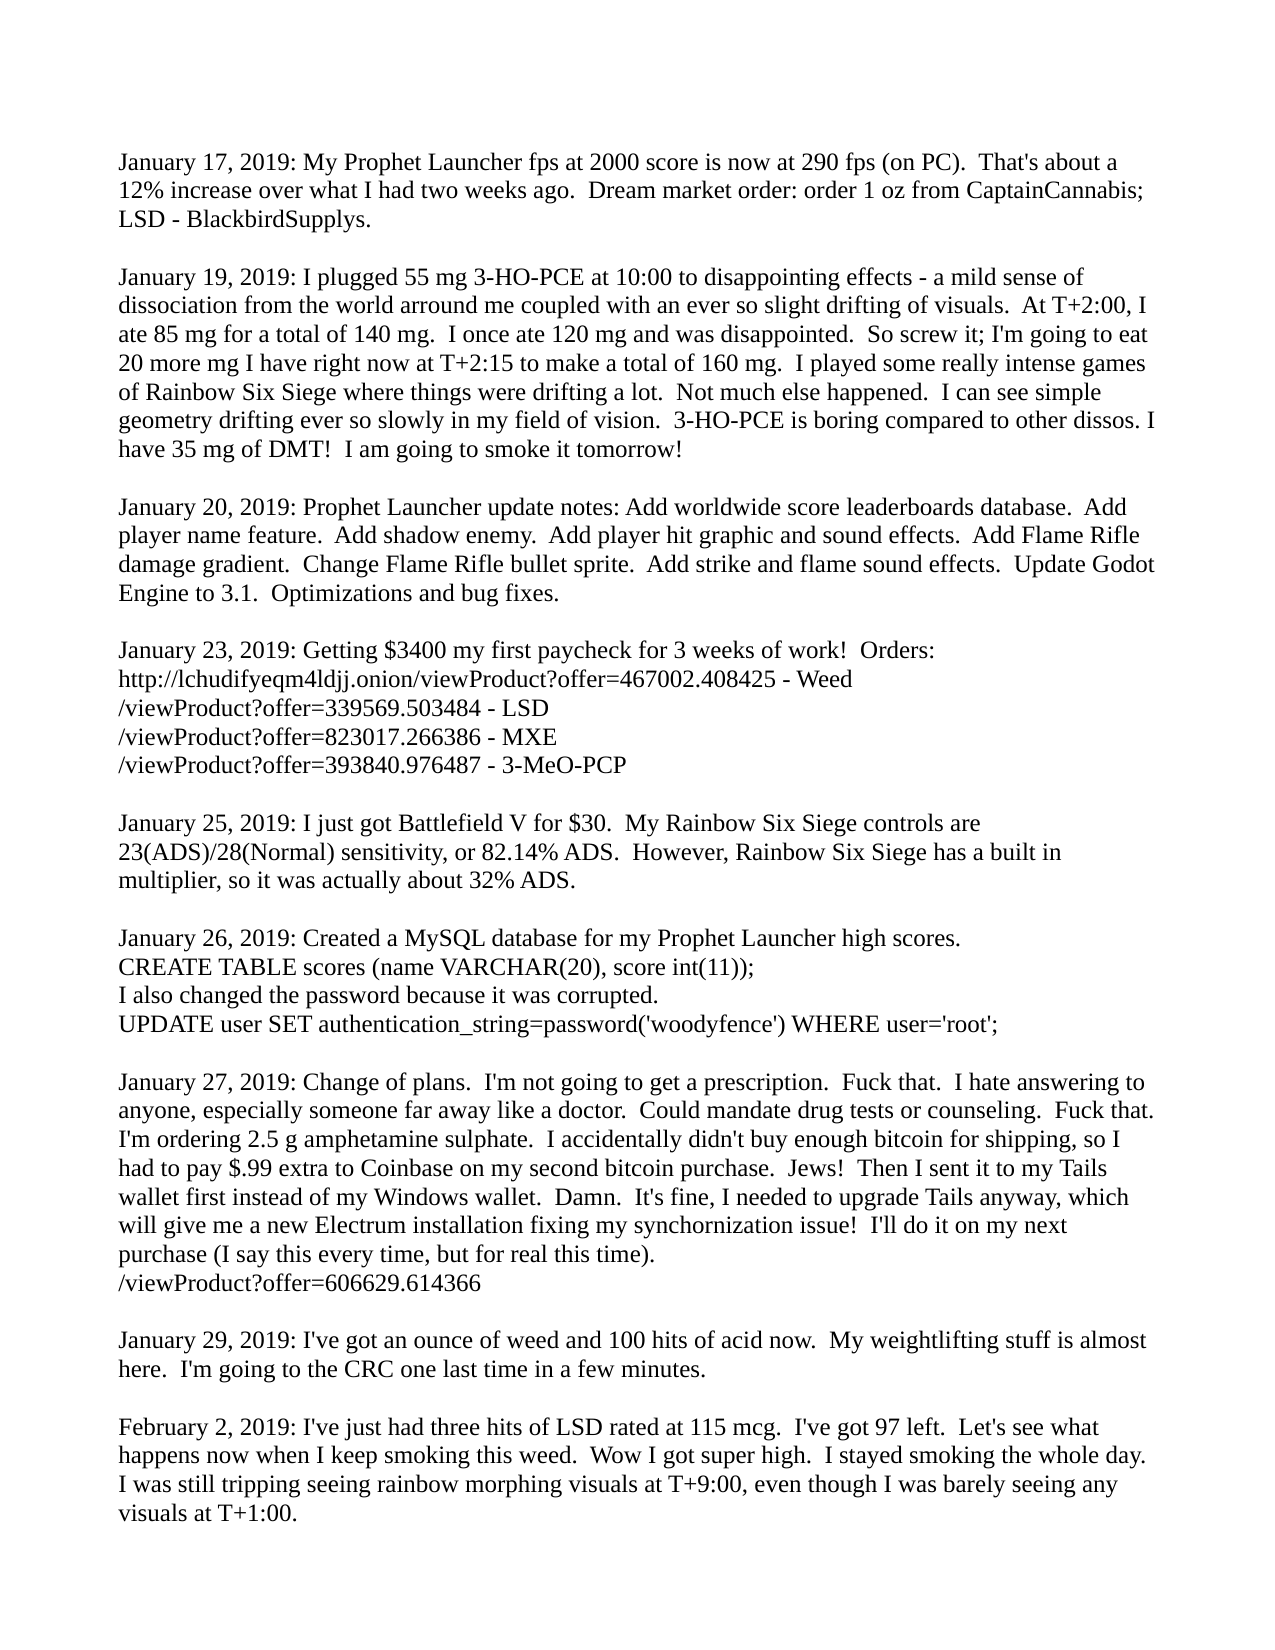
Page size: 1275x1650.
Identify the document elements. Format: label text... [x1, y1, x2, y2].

text January 25, 2019: I just got Battlefield V for $30. My Rainbow Six Siege controls are 23(ADS)/28(Normal) sensitivity, or 82.14% ADS. However, Rainbow Six Siege has a built in multiplier, so it was actually about 32% ADS. [118, 808, 1157, 894]
text January 26, 2019: Created a MySQL database for my Prophet Launcher high scores. [118, 923, 1157, 952]
text January 29, 2019: I've got an ounce of weed and 100 hits of acid now. My weightlifting stuff is almost here. I'm going to the CRC one last time in a few minutes. [118, 1326, 1157, 1383]
text /viewProduct?offer=339569.503484 - LSD [118, 693, 1157, 722]
text /viewProduct?offer=393840.976487 - 3-MeO-PCP [118, 751, 1157, 779]
text January 23, 2019: Getting $3400 my first paycheck for 3 weeks of work! Orders: [118, 636, 1157, 664]
text January 17, 2019: My Prophet Launcher fps at 2000 score is now at 290 fps (on PC). That's about a 12% increase over what I had two weeks ago. Dream market order: order 1 oz from CaptainCannabis; LSD - BlackbirdSupplys. [118, 147, 1157, 233]
text January 19, 2019: I plugged 55 mg 3-HO-PCE at 10:00 to disappointing effects - a mild sense of dissociation from the world arround me coupled with an ever so slight drifting of visuals. At T+2:00, I ate 85 mg for a total of 140 mg. I once ate 120 mg and was disappointed. So screw it; I'm going to eat 20 more mg I have right now at T+2:15 to make a total of 160 mg. I played some really intense games of Rainbow Six Siege where things were drifting a lot. Not much else happened. I can see simple geometry drifting ever so slowly in my field of vision. 3-HO-PCE is boring compared to other dissos. I have 35 mg of DMT! I am going to smoke it tomorrow! [118, 262, 1157, 463]
text I also changed the password because it was corrupted. [118, 981, 1157, 1009]
text February 2, 2019: I've just had three hits of LSD rated at 115 mcg. I've got 97 left. Let's see what happens now when I keep smoking this weed. Wow I got super high. I stayed smoking the whole day. I was still tripping seeing rainbow morphing visuals at T+9:00, even though I was barely seeing any visuals at T+1:00. [118, 1412, 1157, 1527]
text /viewProduct?offer=606629.614366 [118, 1268, 1157, 1297]
text UPDATE user SET authentication_string=password('woodyfence') WHERE user='root'; [118, 1009, 1157, 1038]
text /viewProduct?offer=823017.266386 - MXE [118, 722, 1157, 751]
text January 20, 2019: Prophet Launcher update notes: Add worldwide score leaderboards database. Add player name feature. Add shadow enemy. Add player hit graphic and sound effects. Add Flame Rifle damage gradient. Change Flame Rifle bullet sprite. Add strike and flame sound effects. Update Godot Engine to 3.1. Optimizations and bug fixes. [118, 492, 1157, 607]
text CREATE TABLE scores (name VARCHAR(20), score int(11)); [118, 952, 1157, 981]
text http://lchudifyeqm4ldjj.onion/viewProduct?offer=467002.408425 - Weed [118, 664, 1157, 693]
text January 27, 2019: Change of plans. I'm not going to get a prescription. Fuck that. I hate answering to anyone, especially someone far away like a doctor. Could mandate drug tests or counseling. Fuck that. I'm ordering 2.5 g amphetamine sulphate. I accidentally didn't buy enough bitcoin for shipping, so I had to pay $.99 extra to Coinbase on my second bitcoin purchase. Jews! Then I sent it to my Tails wallet first instead of my Windows wallet. Damn. It's fine, I needed to upgrade Tails anyway, which will give me a new Electrum installation fixing my synchornization issue! I'll do it on my next purchase (I say this every time, but for real this time). [118, 1067, 1157, 1268]
